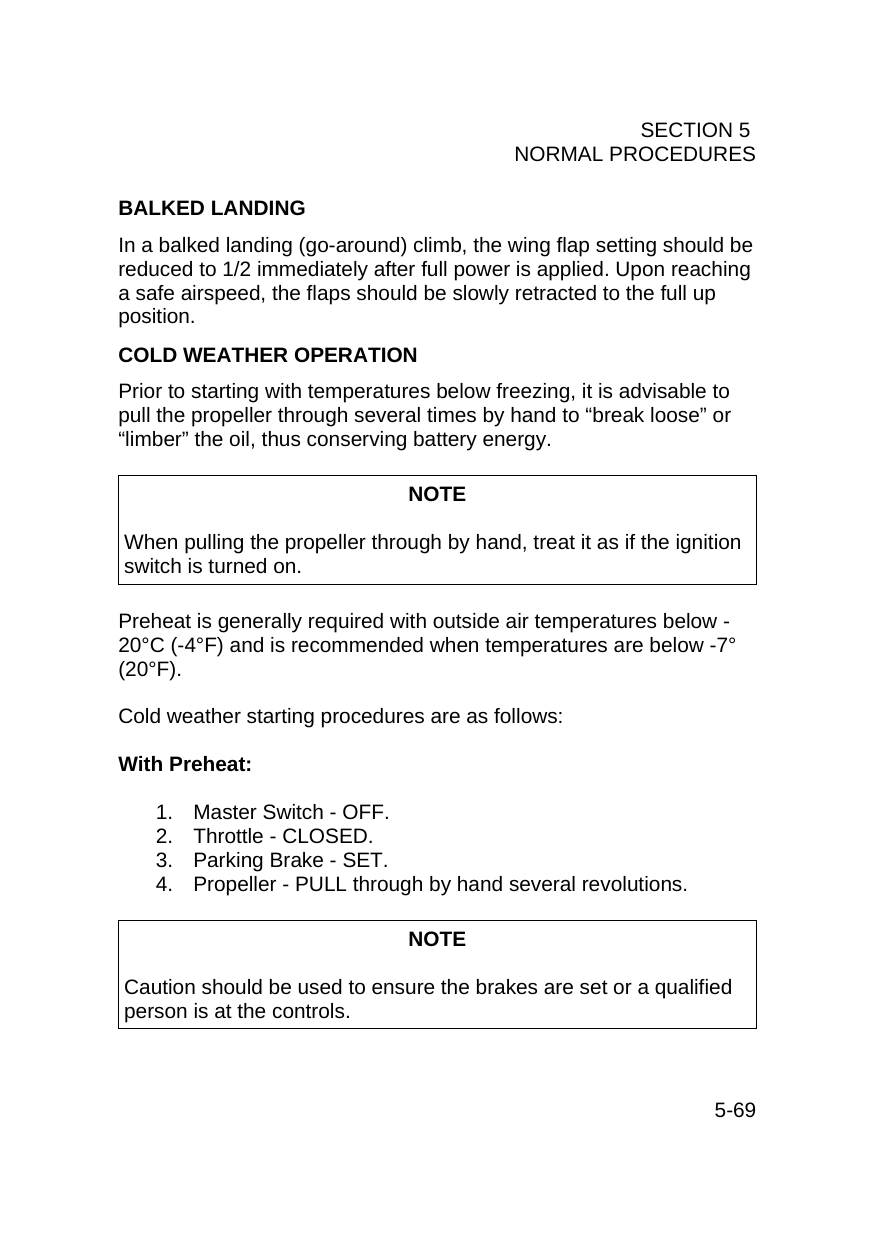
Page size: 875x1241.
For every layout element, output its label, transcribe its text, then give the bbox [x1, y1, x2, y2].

table_header NOTE When pulling the propeller through by hand, treat it as if the ignition switch is turned on. [119, 476, 756, 583]
text With Preheat: [118, 752, 756, 776]
subtitle COLD WEATHER OPERATION [118, 343, 756, 367]
list Throttle - CLOSED. [156, 824, 756, 848]
subtitle BALKED LANDING [118, 196, 756, 220]
table_header NOTE Caution should be used to ensure the brakes are set or a qualified person is at the controls. [119, 921, 756, 1028]
text Preheat is generally required with outside air temperatures below -20°C (-4°F) and is recommended when temperatures are below -7° (20°F). [118, 608, 756, 680]
text Prior to starting with temperatures below freezing, it is advisable to pull the propeller through several times by hand to “break loose” or “limber” the oil, thus conserving battery energy. [118, 379, 756, 451]
list Propeller - PULL through by hand several revolutions. [156, 872, 756, 896]
list Master Switch - OFF. [156, 800, 756, 824]
text Cold weather starting procedures are as follows: [118, 704, 756, 728]
list Parking Brake - SET. [156, 848, 756, 872]
text In a balked landing (go-around) climb, the wing flap setting should be reduced to 1/2 immediately after full power is applied. Upon reaching a safe airspeed, the flaps should be slowly retracted to the full up position. [118, 232, 756, 328]
